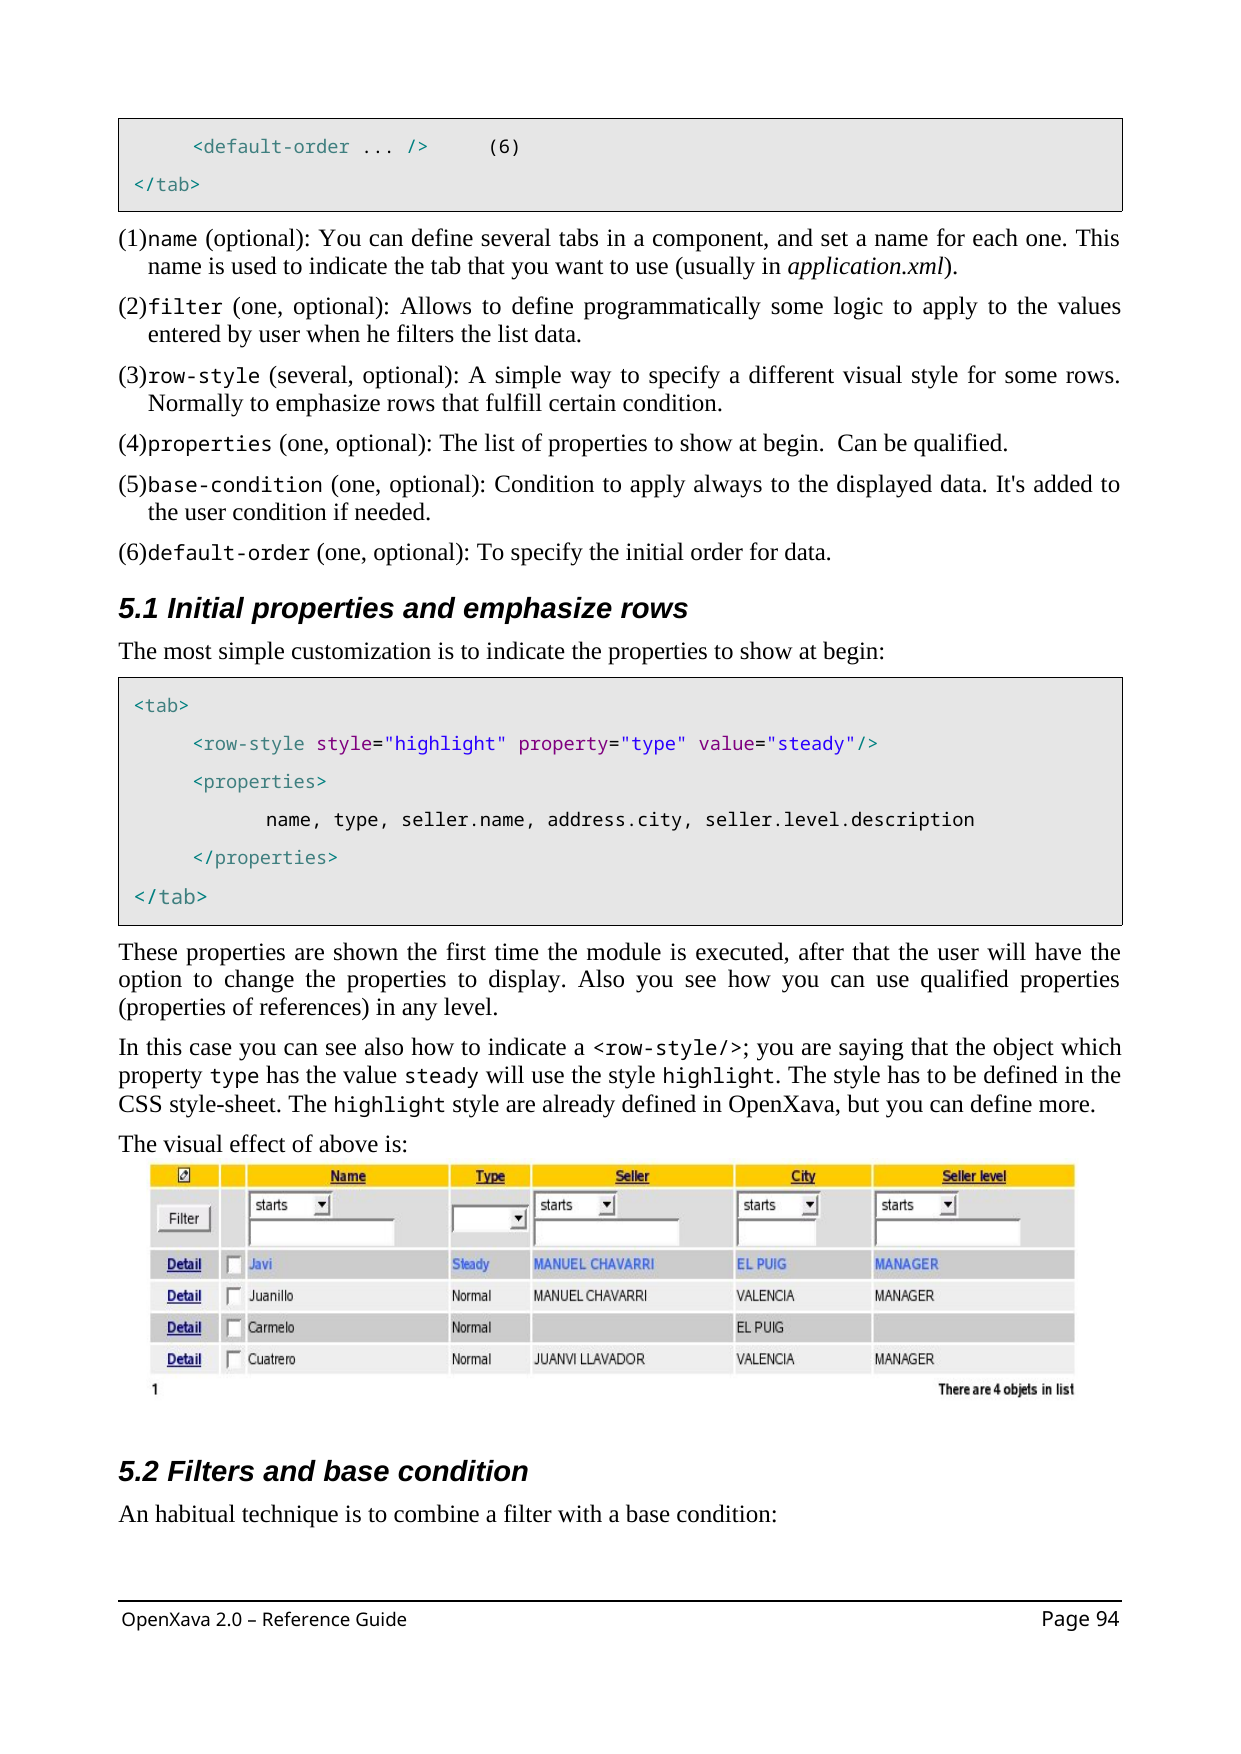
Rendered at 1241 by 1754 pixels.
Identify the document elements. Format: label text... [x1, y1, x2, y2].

text In this case you can see also how to indicate a <row-style/>; you are saying that the object which property type has the value steady will use the style highlight. The style has to be defined in the CSS style-sheet. The highlight style are already defined in OpenXava, but you can define more. [118, 1033, 1122, 1118]
text <properties> [119, 753, 1122, 791]
subtitle Initial properties and emphasize rows [118, 592, 1122, 624]
text The most simple customization is to indicate the properties to show at begin: [118, 637, 1122, 664]
text <row-style style="highlight" property="type" value="steady"/> [119, 715, 1122, 753]
list name (optional): You can define several tabs in a component, and set a name for each one. This name is used to indicate the tab that you want to use (usually in application.xml). [118, 224, 1122, 280]
list default-order (one, optional): To specify the initial order for data. [118, 538, 1122, 567]
list base-condition (one, optional): Condition to apply always to the displayed data. It's added to the user condition if needed. [118, 470, 1122, 526]
text <tab> [119, 678, 1122, 715]
list properties (one, optional): The list of properties to show at begin. Can be qualified. [118, 429, 1122, 457]
text name, type, seller.name, address.city, seller.level.description [119, 791, 1122, 829]
text </tab> [119, 867, 1122, 925]
text <default-order ... /> (6) [119, 119, 1122, 156]
list filter (one, optional): Allows to define programmatically some logic to apply to the values entered by user when he filters the list data. [118, 292, 1122, 348]
picture [146, 1158, 1079, 1403]
text The visual effect of above is: [118, 1131, 1122, 1158]
text </properties> [119, 829, 1122, 867]
list row-style (several, optional): A simple way to specify a different visual style for some rows. Normally to emphasize rows that fulfill certain condition. [118, 361, 1122, 417]
subtitle Filters and base condition [118, 1455, 1122, 1488]
text An habitual technique is to combine a filter with a base condition: [118, 1500, 1122, 1528]
text </tab> [119, 156, 1122, 211]
text These properties are shown the first time the module is executed, after that the user will have the option to change the properties to display. Also you see how you can use qualified properties (properties of references) in any level. [118, 938, 1122, 1021]
